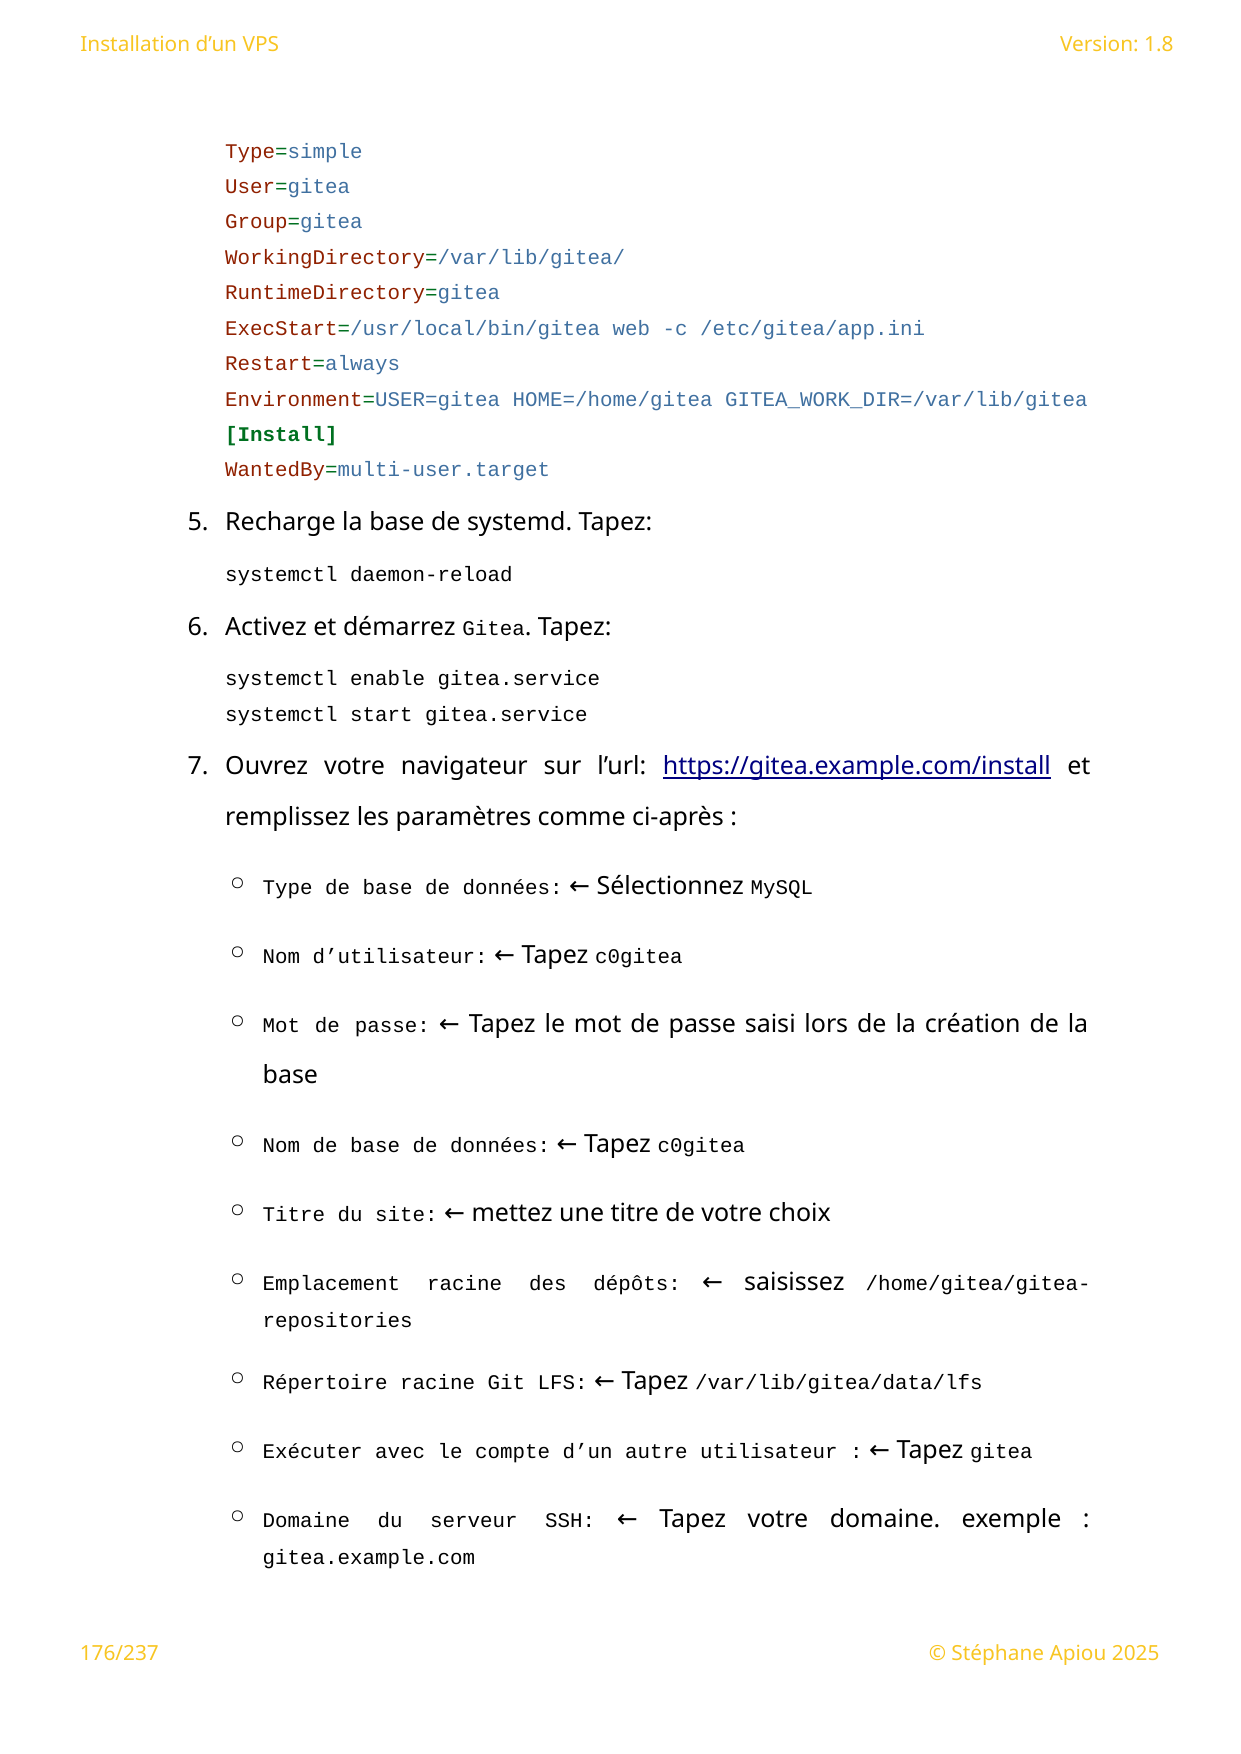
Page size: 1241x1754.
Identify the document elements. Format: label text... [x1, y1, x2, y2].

list Emplacement racine des dépôts: ← saisissez /home/gitea/gitea-repositories [225, 1264, 1090, 1333]
list Domaine du serveur SSH: ← Tapez votre domaine. exemple : gitea.example.com [225, 1501, 1090, 1570]
list systemctl enable gitea.service [187, 668, 1090, 692]
list Titre du site: ← mettez une titre de votre choix [225, 1195, 1090, 1229]
list WantedBy=multi-user.target [187, 459, 1090, 483]
list Type de base de données: ← Sélectionnez MySQL [225, 868, 1090, 902]
list RuntimeDirectory=gitea [187, 282, 1090, 306]
list systemctl daemon-reload [187, 564, 1090, 587]
list systemctl start gitea.service [187, 704, 1090, 727]
list Group=gitea [187, 212, 1090, 235]
list Recharge la base de systemd. Tapez: [187, 504, 1090, 538]
list [Install] [187, 424, 1090, 448]
list Nom d’utilisateur: ← Tapez c0gitea [225, 937, 1090, 971]
list Exécuter avec le compte d’un autre utilisateur : ← Tapez gitea [225, 1432, 1090, 1466]
list Mot de passe: ← Tapez le mot de passe saisi lors de la création de la base [225, 1006, 1090, 1091]
list WorkingDirectory=/var/lib/gitea/ [187, 247, 1090, 271]
list Activez et démarrez Gitea. Tapez: [187, 608, 1090, 642]
list Type=simple [187, 141, 1090, 164]
list User=gitea [187, 176, 1090, 200]
list Répertoire racine Git LFS: ← Tapez /var/lib/gitea/data/lfs [225, 1363, 1090, 1397]
list Ouvrez votre navigateur sur l’url: https://gitea.example.com/install et remplissez les paramètres comme ci-après : [187, 748, 1090, 833]
list ExecStart=/usr/local/bin/gitea web -c /etc/gitea/app.ini [187, 318, 1090, 341]
list Nom de base de données: ← Tapez c0gitea [225, 1126, 1090, 1160]
list Restart=always [187, 353, 1090, 377]
list Environment=USER=gitea HOME=/home/gitea GITEA_WORK_DIR=/var/lib/gitea [187, 389, 1090, 412]
